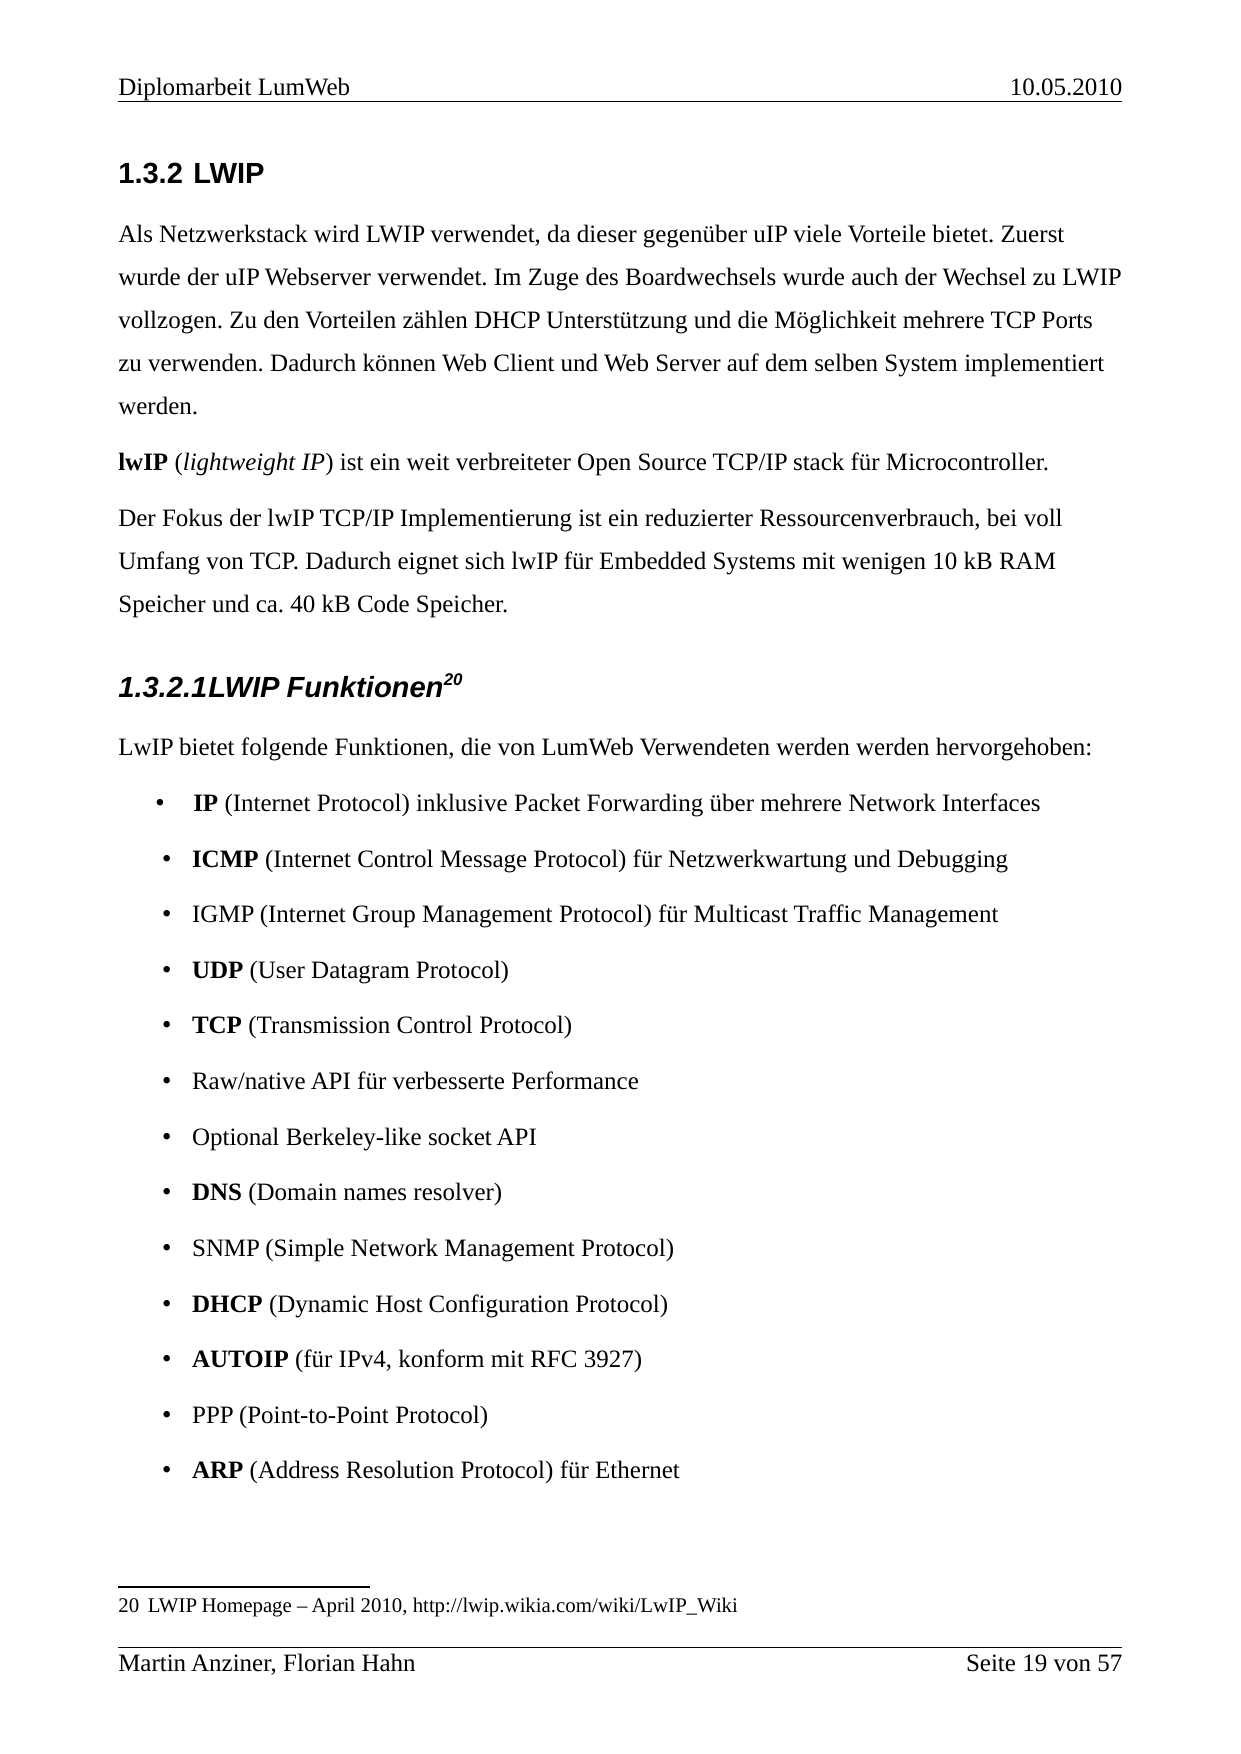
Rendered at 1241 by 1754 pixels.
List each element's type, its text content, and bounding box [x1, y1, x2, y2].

list IGMP (Internet Group Management Protocol) für Multicast Traffic Management [162, 899, 1122, 928]
list ICMP (Internet Control Message Protocol) für Netzwerkwartung und Debugging [162, 844, 1122, 872]
list Optional Berkeley-like socket API [162, 1122, 1122, 1151]
list DHCP (Dynamic Host Configuration Protocol) [162, 1289, 1122, 1317]
subtitle LWIP Funktionen [118, 669, 1122, 703]
text LWIP Homepage – April 2010, http://lwip.wikia.com/wiki/LwIP_Wiki [118, 1593, 1122, 1617]
list PPP (Point-to-Point Protocol) [162, 1400, 1122, 1429]
list Raw/native API für verbesserte Performance [162, 1066, 1122, 1095]
text lwIP (lightweight IP) ist ein weit verbreiteter Open Source TCP/IP stack für Microcontroller. [118, 447, 1122, 476]
list ARP (Address Resolution Protocol) für Ethernet [162, 1456, 1122, 1484]
list TCP (Transmission Control Protocol) [162, 1011, 1122, 1039]
subtitle LWIP [118, 156, 1122, 190]
text Der Fokus der lwIP TCP/IP Implementierung ist ein reduzierter Ressourcenverbrauch, bei voll Umfang von TCP. Dadurch eignet sich lwIP für Embedded Systems mit wenigen 10 kB RAM Speicher und ca. 40 kB Code Speicher. [118, 503, 1122, 618]
list DNS (Domain names resolver) [162, 1177, 1122, 1206]
list UDP (User Datagram Protocol) [162, 955, 1122, 984]
text Als Netzwerkstack wird LWIP verwendet, da dieser gegenüber uIP viele Vorteile bietet. Zuerst wurde der uIP Webserver verwendet. Im Zuge des Boardwechsels wurde auch der Wechsel zu LWIP vollzogen. Zu den Vorteilen zählen DHCP Unterstützung und die Möglichkeit mehrere TCP Ports zu verwenden. Dadurch können Web Client und Web Server auf dem selben System implementiert werden. [118, 219, 1122, 420]
list SNMP (Simple Network Management Protocol) [162, 1233, 1122, 1262]
list IP (Internet Protocol) inklusive Packet Forwarding über mehrere Network Interfaces [156, 788, 1122, 817]
list AUTOIP (für IPv4, konform mit RFC 3927) [162, 1344, 1122, 1373]
text LwIP bietet folgende Funktionen, die von LumWeb Verwendeten werden werden hervorgehoben: [118, 732, 1122, 761]
